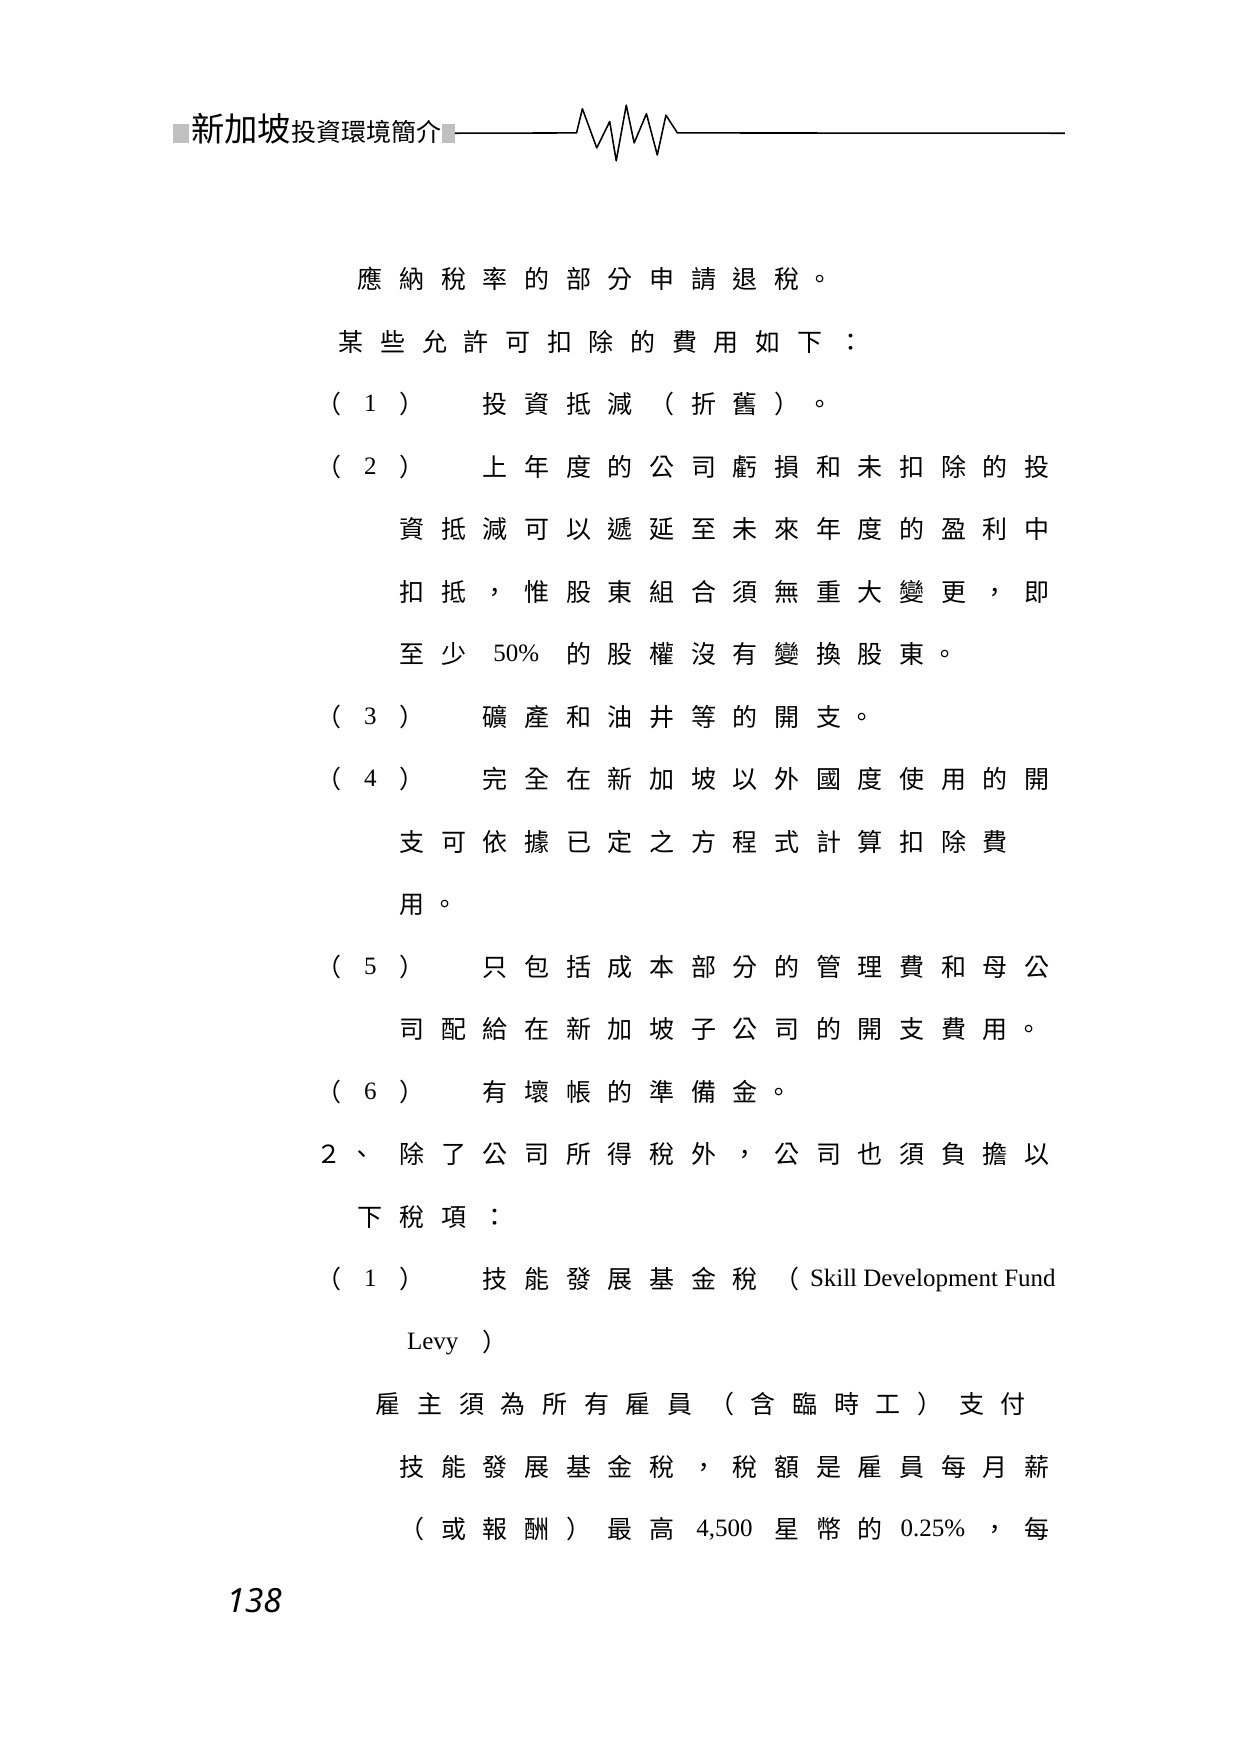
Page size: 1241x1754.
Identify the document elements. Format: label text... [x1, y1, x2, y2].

text ２、除了公司所得稅外，公司也須負擔以下稅項： [281, 1111, 1058, 1236]
text （4） 完全在新加坡以外國度使用的開支可依據已定之方程式計算扣除費用。 [306, 736, 1058, 924]
text 某些允許可扣除的費用如下： [281, 299, 1058, 361]
text （3） 礦產和油井等的開支。 [306, 674, 1058, 736]
text （2） 上年度的公司虧損和未扣除的投資抵減可以遞延至未來年度的盈利中扣抵，惟股東組合須無重大變更，即至少50%的股權沒有變換股東。 [306, 424, 1058, 674]
text 應納稅率的部分申請退稅。 [281, 236, 1058, 299]
text （1） 技能發展基金稅（Skill Development Fund Levy） [306, 1236, 1058, 1361]
text （6） 有壞帳的準備金。 [306, 1049, 1058, 1111]
text 雇主須為所有雇員（含臨時工）支付技能發展基金稅，稅額是雇員每月薪（或報酬）最高4,500星幣的0.25%，每 [306, 1361, 1058, 1549]
text （5） 只包括成本部分的管理費和母公司配給在新加坡子公司的開支費用。 [306, 924, 1058, 1049]
text （1） 投資抵減（折舊）。 [306, 361, 1058, 424]
